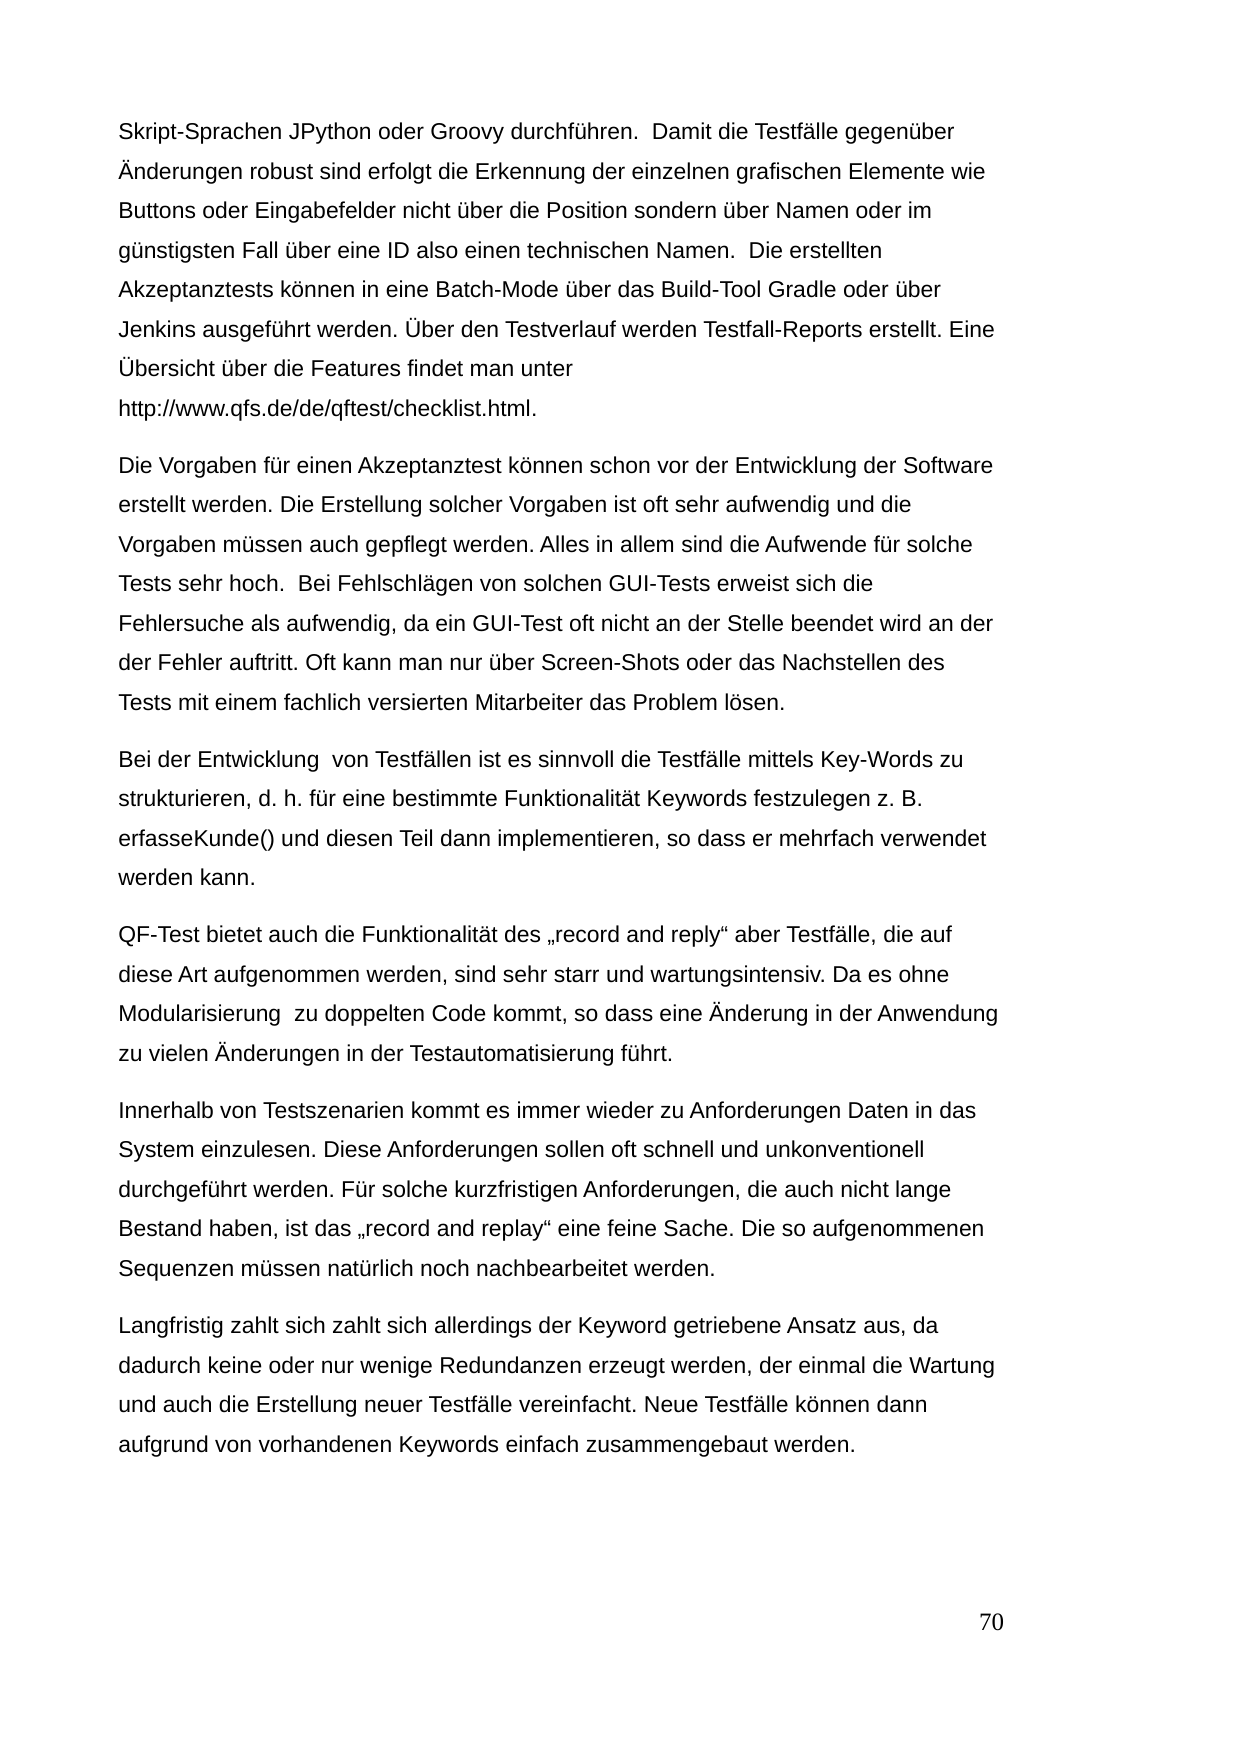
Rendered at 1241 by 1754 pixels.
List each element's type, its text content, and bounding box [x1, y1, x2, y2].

text QF-Test bietet auch die Funktionalität des „record and reply“ aber Testfälle, die auf diese Art aufgenommen werden, sind sehr starr und wartungsintensiv. Da es ohne Modularisierung zu doppelten Code kommt, so dass eine Änderung in der Anwendung zu vielen Änderungen in der Testautomatisierung führt. [118, 921, 1004, 1066]
text Bei der Entwicklung von Testfällen ist es sinnvoll die Testfälle mittels Key-Words zu strukturieren, d. h. für eine bestimmte Funktionalität Keywords festzulegen z. B. erfasseKunde() und diesen Teil dann implementieren, so dass er mehrfach verwendet werden kann. [118, 746, 1004, 891]
text Innerhalb von Testszenarien kommt es immer wieder zu Anforderungen Daten in das System einzulesen. Diese Anforderungen sollen oft schnell und unkonventionell durchgeführt werden. Für solche kurzfristigen Anforderungen, die auch nicht lange Bestand haben, ist das „record and replay“ eine feine Sache. Die so aufgenommenen Sequenzen müssen natürlich noch nachbearbeitet werden. [118, 1097, 1004, 1281]
text Skript-Sprachen JPython oder Groovy durchführen. Damit die Testfälle gegenüber Änderungen robust sind erfolgt die Erkennung der einzelnen grafischen Elemente wie Buttons oder Eingabefelder nicht über die Position sondern über Namen oder im günstigsten Fall über eine ID also einen technischen Namen. Die erstellten Akzeptanztests können in eine Batch-Mode über das Build-Tool Gradle oder über Jenkins ausgeführt werden. Über den Testverlauf werden Testfall-Reports erstellt. Eine Übersicht über die Features findet man unter http://www.qfs.de/de/qftest/checklist.html. [118, 118, 1004, 421]
text Die Vorgaben für einen Akzeptanztest können schon vor der Entwicklung der Software erstellt werden. Die Erstellung solcher Vorgaben ist oft sehr aufwendig und die Vorgaben müssen auch gepflegt werden. Alles in allem sind die Aufwende für solche Tests sehr hoch. Bei Fehlschlägen von solchen GUI-Tests erweist sich die Fehlersuche als aufwendig, da ein GUI-Test oft nicht an der Stelle beendet wird an der der Fehler auftritt. Oft kann man nur über Screen-Shots oder das Nachstellen des Tests mit einem fachlich versierten Mitarbeiter das Problem lösen. [118, 452, 1004, 715]
text Langfristig zahlt sich zahlt sich allerdings der Keyword getriebene Ansatz aus, da dadurch keine oder nur wenige Redundanzen erzeugt werden, der einmal die Wartung und auch die Erstellung neuer Testfälle vereinfacht. Neue Testfälle können dann aufgrund von vorhandenen Keywords einfach zusammengebaut werden. [118, 1312, 1004, 1457]
